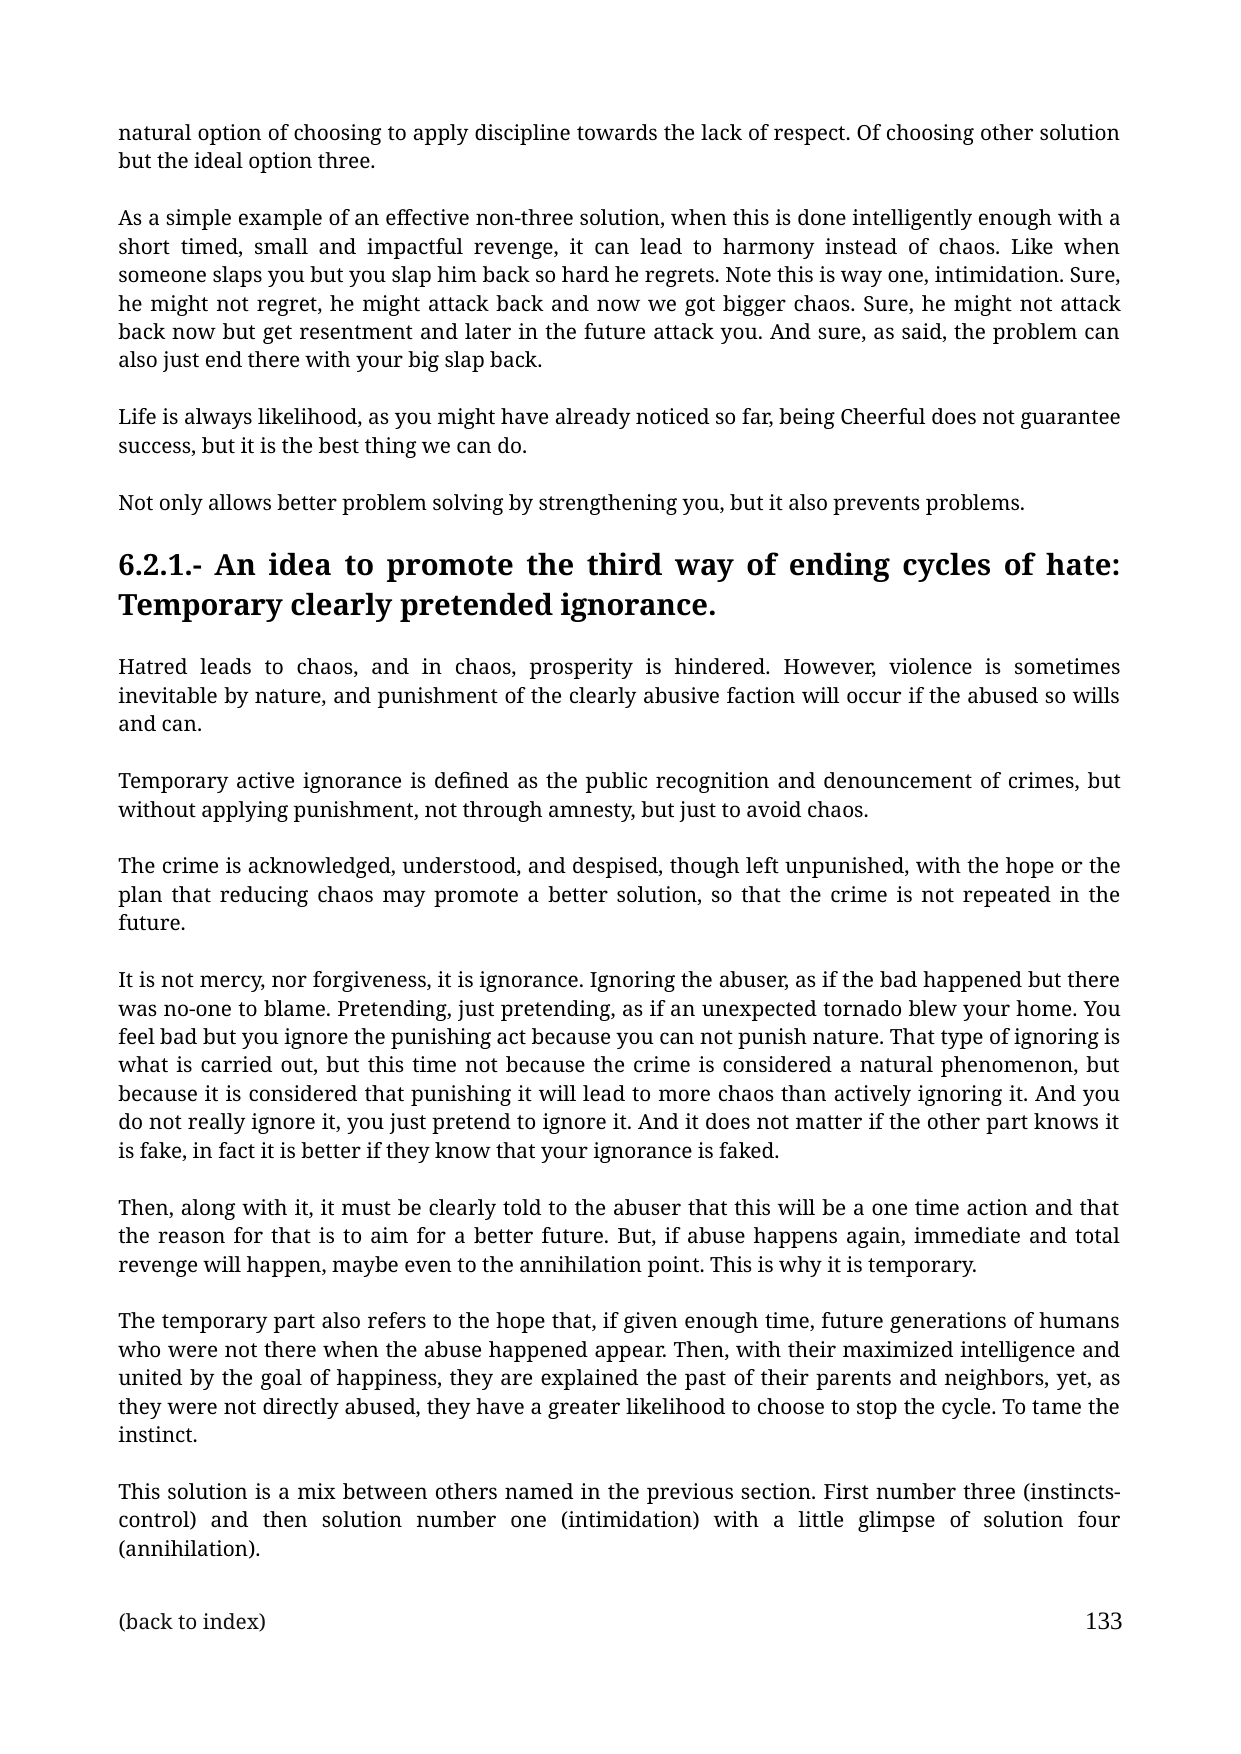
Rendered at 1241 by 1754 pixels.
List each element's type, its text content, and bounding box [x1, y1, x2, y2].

text It is not mercy, nor forgiveness, it is ignorance. Ignoring the abuser, as if the bad happened but there was no-one to blame. Pretending, just pretending, as if an unexpected tornado blew your home. You feel bad but you ignore the punishing act because you can not punish nature. That type of ignoring is what is carried out, but this time not because the crime is considered a natural phenomenon, but because it is considered that punishing it will lead to more chaos than actively ignoring it. And you do not really ignore it, you just pretend to ignore it. And it does not matter if the other part knows it is fake, in fact it is better if they know that your ignorance is faked. [118, 965, 1122, 1164]
text This solution is a mix between others named in the previous section. First number three (instincts-control) and then solution number one (intimidation) with a little glimpse of solution four (annihilation). [118, 1477, 1122, 1562]
text Life is always likelihood, as you might have already noticed so far, being Cheerful does not guarantee success, but it is the best thing we can do. [118, 402, 1122, 459]
text Temporary active ignorance is defined as the public recognition and denouncement of crimes, but without applying punishment, not through amnesty, but just to avoid chaos. [118, 766, 1122, 823]
text Hatred leads to chaos, and in chaos, prosperity is hindered. However, violence is sometimes inevitable by nature, and punishment of the clearly abusive faction will occur if the abused so wills and can. [118, 652, 1122, 738]
text The temporary part also refers to the hope that, if given enough time, future generations of humans who were not there when the abuse happened appear. Then, with their maximized intelligence and united by the goal of happiness, they are explained the past of their parents and neighbors, yet, as they were not directly abused, they have a greater likelihood to choose to stop the cycle. To tame the instinct. [118, 1307, 1122, 1449]
text 6.2.1.- An idea to promote the third way of ending cycles of hate: Temporary clearly pretended ignorance. [118, 545, 1122, 624]
text As a simple example of an effective non-three solution, when this is done intelligently enough with a short timed, small and impactful revenge, it can lead to harmony instead of chaos. Like when someone slaps you but you slap him back so hard he regrets. Note this is way one, intimidation. Sure, he might not regret, he might attack back and now we got bigger chaos. Sure, he might not attack back now but get resentment and later in the future attack you. And sure, as said, the problem can also just end there with your big slap back. [118, 203, 1122, 374]
text Not only allows better problem solving by strengthening you, but it also prevents problems. [118, 488, 1122, 516]
text natural option of choosing to apply discipline towards the lack of respect. Of choosing other solution but the ideal option three. [118, 118, 1122, 175]
text Then, along with it, it must be clearly told to the abuser that this will be a one time action and that the reason for that is to aim for a better future. But, if abuse happens again, immediate and total revenge will happen, maybe even to the annihilation point. This is why it is temporary. [118, 1193, 1122, 1278]
text The crime is acknowledged, understood, and despised, though left unpunished, with the hope or the plan that reducing chaos may promote a better solution, so that the crime is not repeated in the future. [118, 852, 1122, 937]
